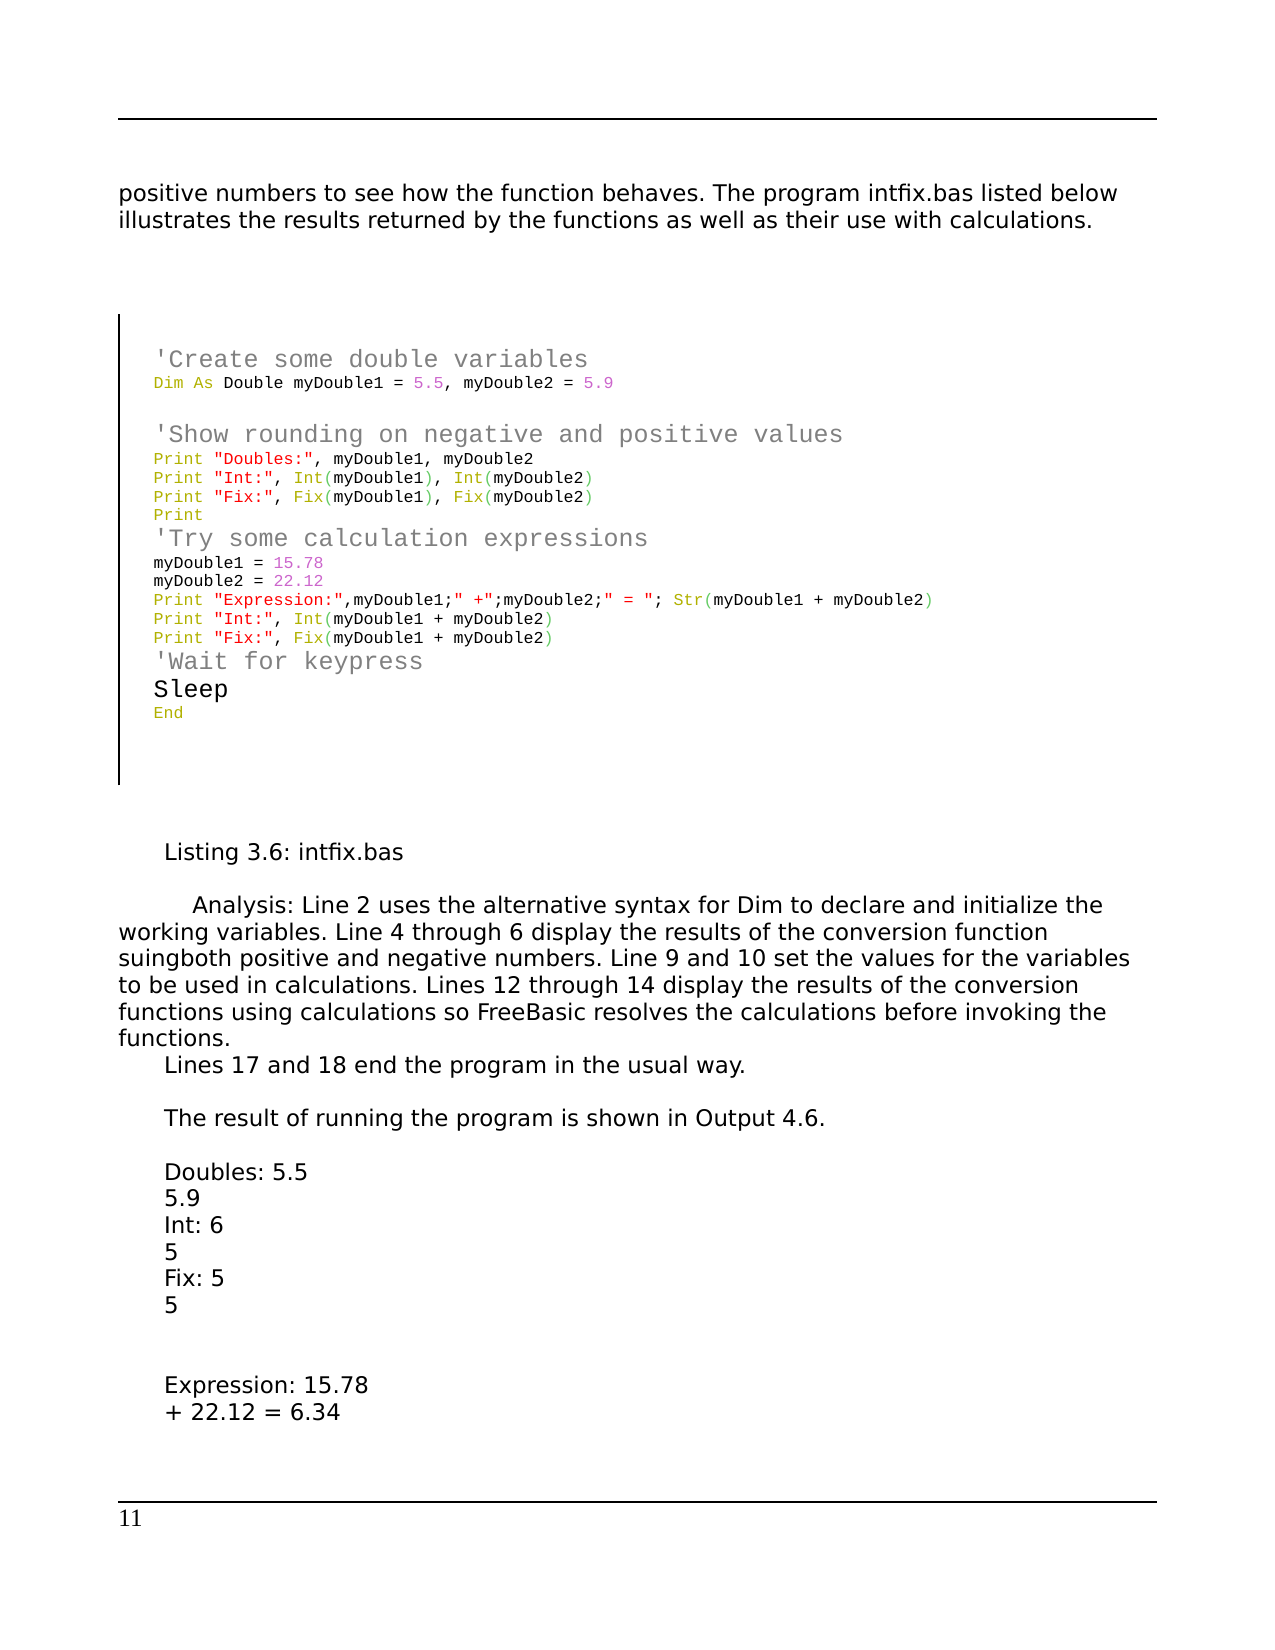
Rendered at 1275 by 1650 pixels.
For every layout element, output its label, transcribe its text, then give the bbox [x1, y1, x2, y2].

text Sleep [120, 677, 1157, 705]
text Print [120, 507, 1157, 526]
text 5.9 [118, 1185, 1157, 1212]
text Int: 6 [118, 1212, 1157, 1239]
text Lines 17 and 18 end the program in the usual way. [118, 1052, 1157, 1079]
text Print "Int:", Int(myDouble1 + myDouble2) [120, 611, 1157, 629]
text 'Try some calculation expressions [120, 526, 1157, 554]
text The result of running the program is shown in Output 4.6. [118, 1105, 1157, 1132]
text Expression: 15.78 [118, 1372, 1157, 1399]
text Print "Doubles:", myDouble1, myDouble2 [120, 450, 1157, 469]
text Print "Expression:",myDouble1;" +";myDouble2;" = "; Str(myDouble1 + myDouble2) [120, 592, 1157, 611]
text Doubles: 5.5 [118, 1159, 1157, 1185]
text Dim As Double myDouble1 = 5.5, myDouble2 = 5.9 [120, 375, 1157, 394]
text 'Create some double variables [118, 313, 1157, 375]
text 5 [118, 1239, 1157, 1265]
text Fix: 5 [118, 1265, 1157, 1292]
text myDouble1 = 15.78 [120, 554, 1157, 573]
text + 22.12 = 6.34 [118, 1399, 1157, 1425]
text myDouble2 = 22.12 [120, 573, 1157, 592]
text 'Show rounding on negative and positive values [120, 422, 1157, 450]
text positive numbers to see how the function behaves. The program intfix.bas listed below illustrates the results returned by the functions as well as their use with calculations. [118, 180, 1157, 233]
text Print "Fix:", Fix(myDouble1 + myDouble2) [120, 629, 1157, 648]
text Print "Int:", Int(myDouble1), Int(myDouble2) [120, 469, 1157, 488]
text End [120, 705, 1157, 724]
text Listing 3.6: intfix.bas [118, 839, 1157, 865]
text Analysis: Line 2 uses the alternative syntax for Dim to declare and initialize the working variables. Line 4 through 6 display the results of the conversion function suingboth positive and negative numbers. Line 9 and 10 set the values for the variables to be used in calculations. Lines 12 through 14 display the results of the conversion functions using calculations so FreeBasic resolves the calculations before invoking the functions. [118, 892, 1157, 1052]
text 'Wait for keypress [120, 648, 1157, 677]
text Print "Fix:", Fix(myDouble1), Fix(myDouble2) [120, 488, 1157, 507]
text 5 [118, 1292, 1157, 1319]
